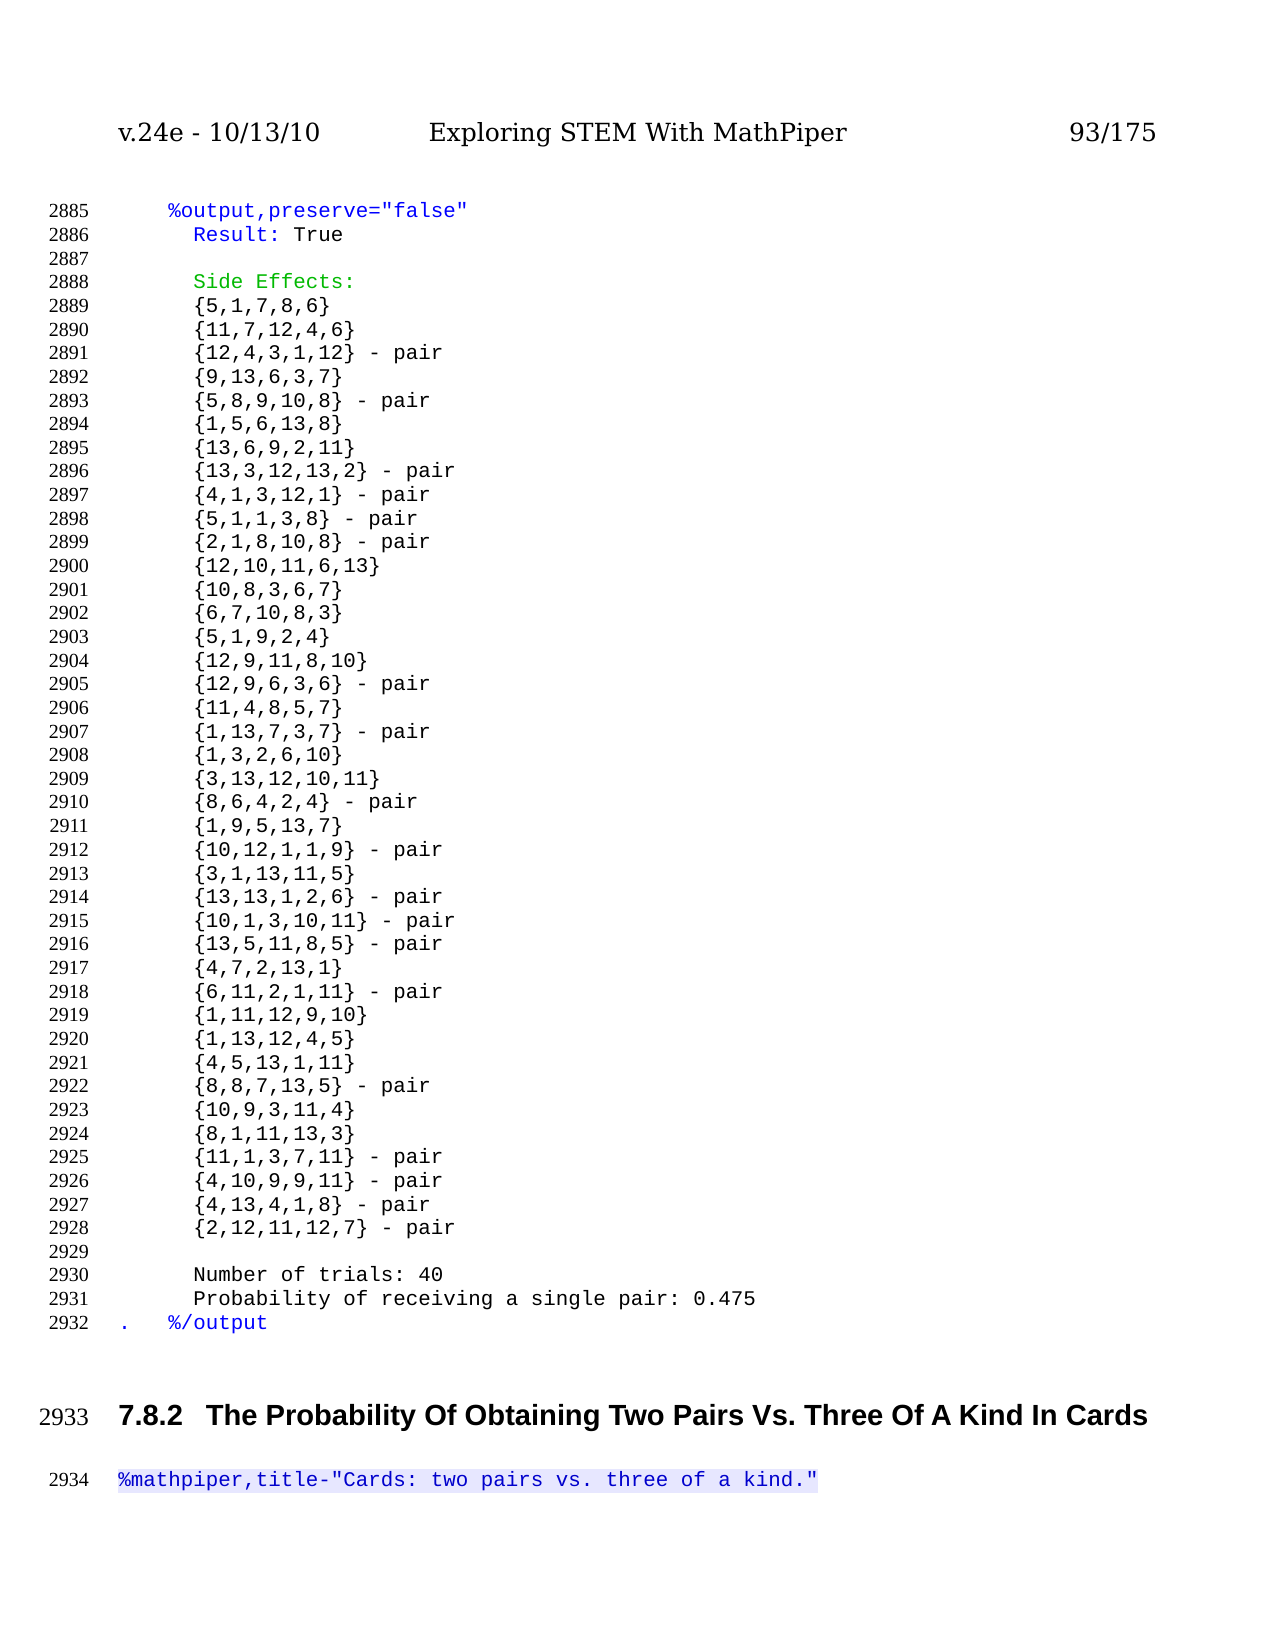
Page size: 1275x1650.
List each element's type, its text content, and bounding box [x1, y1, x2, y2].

text {13,6,9,2,11} [118, 437, 1157, 461]
text {4,1,3,12,1} - pair [118, 484, 1157, 508]
text {10,12,1,1,9} - pair [118, 839, 1157, 862]
text {13,13,1,2,6} - pair [118, 886, 1157, 910]
text {5,1,7,8,6} [118, 295, 1157, 319]
text %output,preserve="false" [118, 200, 1157, 224]
text {9,13,6,3,7} [118, 366, 1157, 389]
text {13,3,12,13,2} - pair [118, 461, 1157, 484]
text {2,12,11,12,7} - pair [118, 1217, 1157, 1241]
text {11,7,12,4,6} [118, 319, 1157, 342]
text {4,5,13,1,11} [118, 1052, 1157, 1075]
text {12,4,3,1,12} - pair [118, 342, 1157, 366]
text {8,1,11,13,3} [118, 1123, 1157, 1146]
text {8,8,7,13,5} - pair [118, 1075, 1157, 1099]
text {5,1,9,2,4} [118, 626, 1157, 650]
text . %/output [118, 1312, 1157, 1335]
text {3,1,13,11,5} [118, 862, 1157, 886]
text {1,3,2,6,10} [118, 744, 1157, 768]
text %mathpiper,title-"Cards: two pairs vs. three of a kind." [118, 1469, 1157, 1493]
text {8,6,4,2,4} - pair [118, 792, 1157, 815]
text {12,9,11,8,10} [118, 650, 1157, 673]
text Probability of receiving a single pair: 0.475 [118, 1288, 1157, 1312]
text Result: True [118, 224, 1157, 248]
text {5,8,9,10,8} - pair [118, 389, 1157, 413]
text {13,5,11,8,5} - pair [118, 933, 1157, 957]
text {12,9,6,3,6} - pair [118, 673, 1157, 697]
text {1,5,6,13,8} [118, 413, 1157, 437]
text {3,13,12,10,11} [118, 768, 1157, 792]
text {4,10,9,9,11} - pair [118, 1170, 1157, 1193]
text {11,1,3,7,11} - pair [118, 1146, 1157, 1170]
text {6,7,10,8,3} [118, 602, 1157, 626]
text {10,9,3,11,4} [118, 1099, 1157, 1123]
text {10,1,3,10,11} - pair [118, 910, 1157, 933]
text Side Effects: [118, 271, 1157, 295]
text {10,8,3,6,7} [118, 579, 1157, 602]
text {11,4,8,5,7} [118, 697, 1157, 721]
text {1,13,12,4,5} [118, 1028, 1157, 1052]
text {6,11,2,1,11} - pair [118, 981, 1157, 1004]
text {12,10,11,6,13} [118, 555, 1157, 579]
text {5,1,1,3,8} - pair [118, 508, 1157, 531]
text {1,13,7,3,7} - pair [118, 721, 1157, 744]
text {1,11,12,9,10} [118, 1004, 1157, 1028]
text Number of trials: 40 [118, 1264, 1157, 1288]
text {4,7,2,13,1} [118, 957, 1157, 981]
text {1,9,5,13,7} [118, 815, 1157, 839]
text {4,13,4,1,8} - pair [118, 1193, 1157, 1217]
subtitle The Probability Of Obtaining Two Pairs Vs. Three Of A Kind In Cards [118, 1398, 1157, 1431]
text {2,1,8,10,8} - pair [118, 531, 1157, 555]
